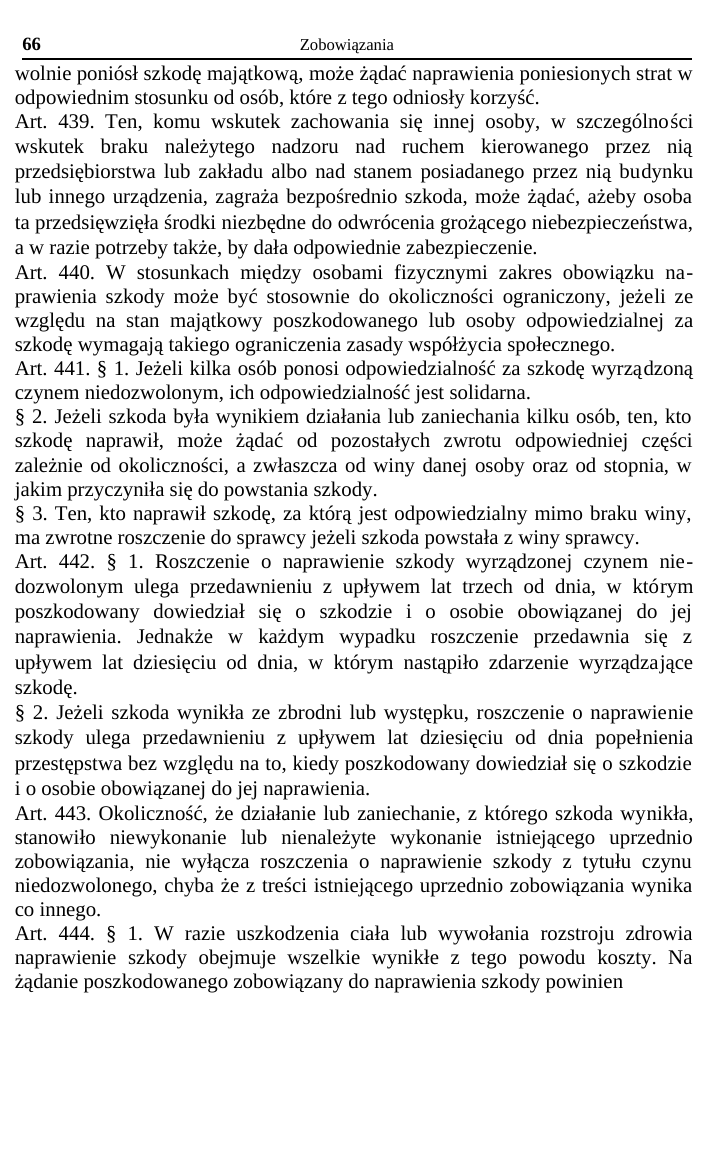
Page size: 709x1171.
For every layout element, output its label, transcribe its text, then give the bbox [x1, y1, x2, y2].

text § 2. Jeżeli szkoda wynikła ze zbrodni lub występku, roszczenie o naprawie­nie szkody ulega przedawnieniu z upływem lat dziesięciu od dnia popeł­nienia przestępstwa bez względu na to, kiedy poszkodowany dowiedział się o szkodzie i o osobie obowiązanej do jej naprawienia. [14, 700, 693, 800]
text Art. 442. § 1. Roszczenie o naprawienie szkody wyrządzonej czynem nie­dozwolonym ulega przedawnieniu z upływem lat trzech od dnia, w któ­rym poszkodowany dowiedział się o szkodzie i o osobie obowiązanej do jej naprawienia. Jednakże w każdym wypadku roszczenie przedawnia się z upływem lat dziesięciu od dnia, w którym nastąpiło zdarzenie wyrządza­jące szkodę. [14, 549, 693, 699]
text 66 [19, 33, 43, 54]
text wolnie poniósł szkodę majątkową, może żądać naprawienia poniesionych strat w odpowiednim stosunku od osób, które z tego odniosły korzyść. [14, 61, 693, 109]
text § 3. Ten, kto naprawił szkodę, za którą jest odpowiedzialny mimo braku winy, ma zwrotne roszczenie do sprawcy jeżeli szkoda powstała z winy sprawcy. [14, 501, 693, 549]
text Zobowiązania [299, 35, 413, 54]
text Art. 439. Ten, komu wskutek zachowania się innej osoby, w szczególno­ści wskutek braku należytego nadzoru nad ruchem kierowanego przez nią przedsiębiorstwa lub zakładu albo nad stanem posiadanego przez nią bu­dynku lub innego urządzenia, zagraża bezpośrednio szkoda, może żądać, ażeby osoba ta przedsięwzięła środki niezbędne do odwrócenia grożące­go niebezpieczeństwa, a w razie potrzeby także, by dała odpowiednie za­bezpieczenie. [14, 109, 693, 259]
text § 2. Jeżeli szkoda była wynikiem działania lub zaniechania kilku osób, ten, kto szkodę naprawił, może żądać od pozostałych zwrotu odpowiedniej części zależnie od okoliczności, a zwłaszcza od winy danej osoby oraz od stopnia, w jakim przyczyniła się do powstania szkody. [14, 404, 693, 501]
text Art. 441. § 1. Jeżeli kilka osób ponosi odpowiedzialność za szkodę wyrzą­dzoną czynem niedozwolonym, ich odpowiedzialność jest solidarna. [14, 356, 693, 404]
text Art. 444. § 1. W razie uszkodzenia ciała lub wywołania rozstroju zdrowia naprawienie szkody obejmuje wszelkie wynikłe z tego powodu koszty. Na żądanie poszkodowanego zobowiązany do naprawienia szkody powinien [14, 921, 693, 993]
text Art. 443. Okoliczność, że działanie lub zaniechanie, z którego szkoda wy­nikła, stanowiło niewykonanie lub nienależyte wykonanie istniejącego uprzednio zobowiązania, nie wyłącza roszczenia o naprawienie szkody z tytułu czynu niedozwolonego, chyba że z treści istniejącego uprzednio zobowiązania wynika co innego. [14, 801, 693, 921]
text Art. 440. W stosunkach między osobami fizycznymi zakres obowiązku na­prawienia szkody może być stosownie do okoliczności ograniczony, jeże­li ze względu na stan majątkowy poszkodowanego lub osoby odpowie­dzialnej za szkodę wymagają takiego ograniczenia zasady współżycia społecznego. [14, 260, 693, 356]
